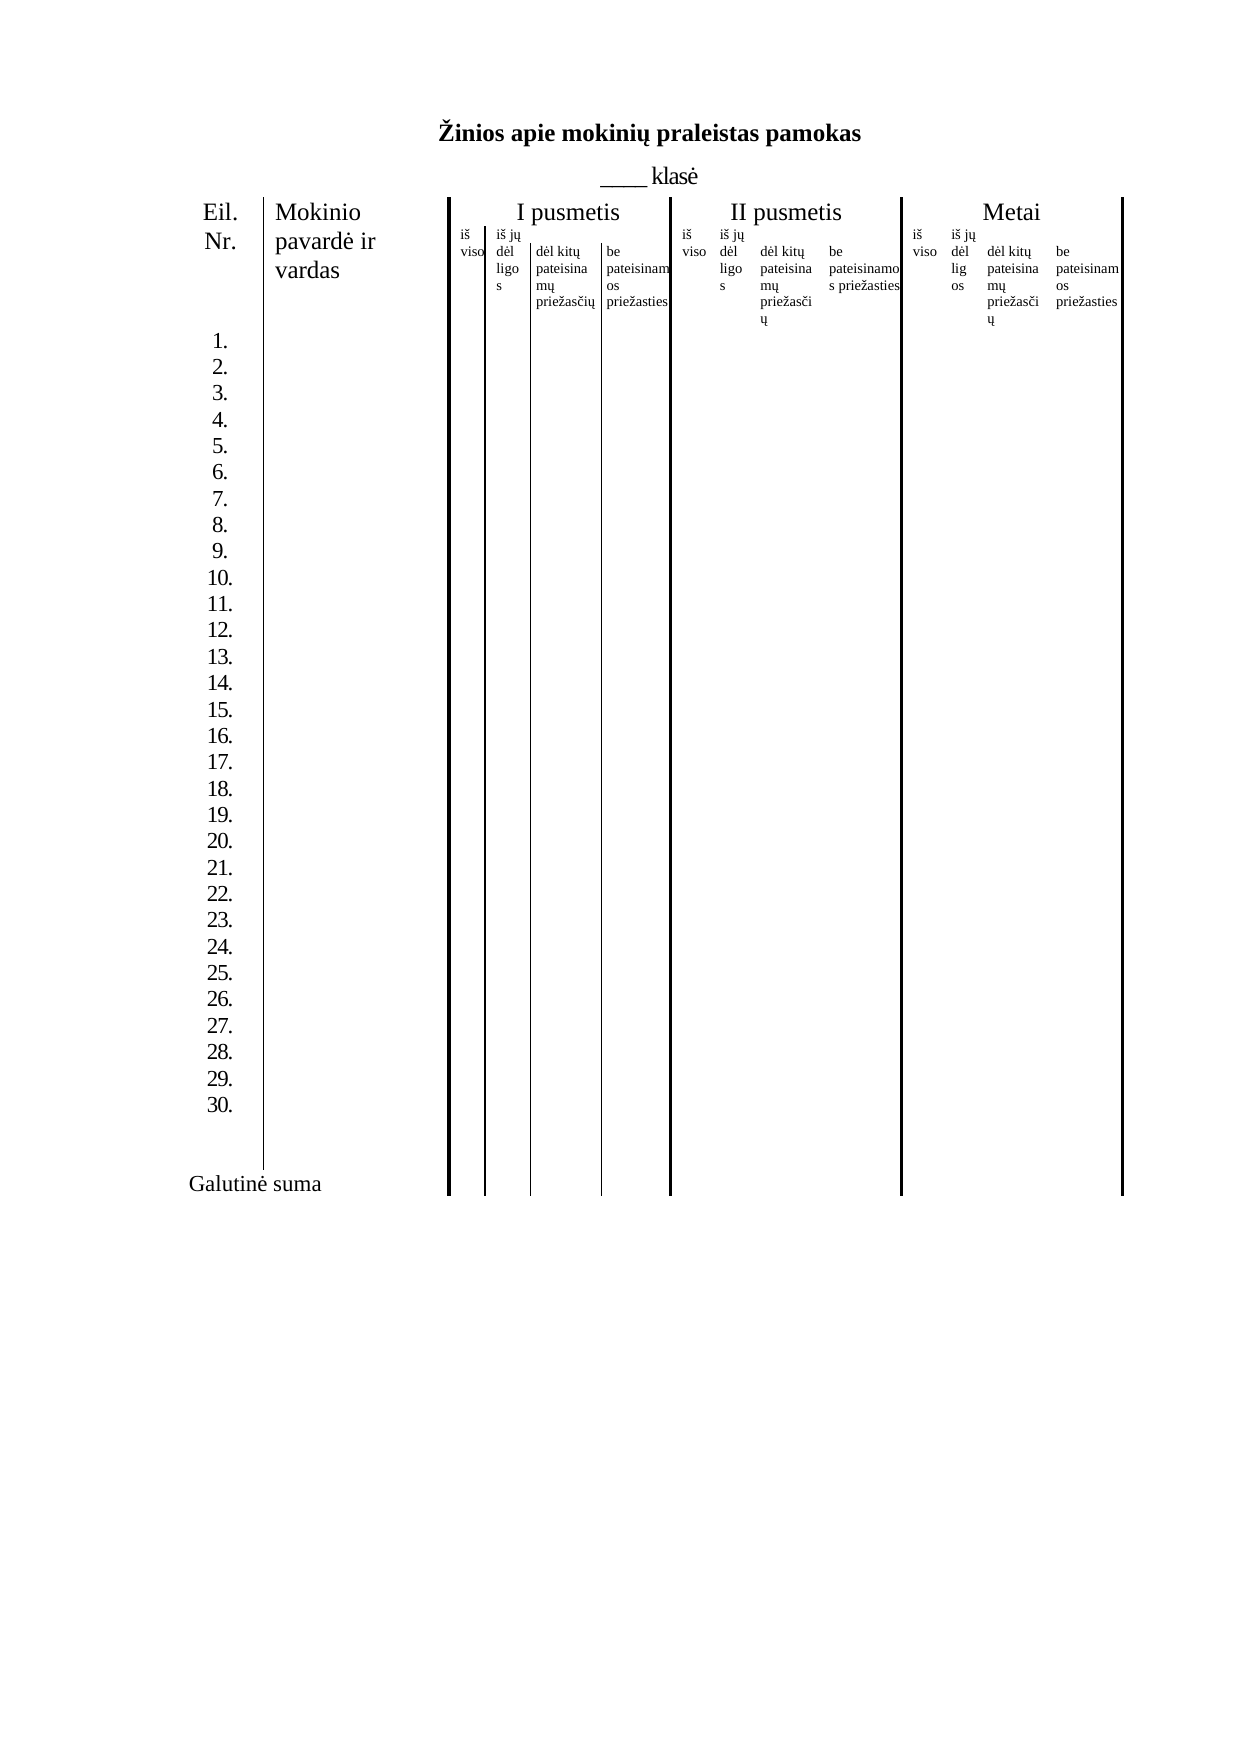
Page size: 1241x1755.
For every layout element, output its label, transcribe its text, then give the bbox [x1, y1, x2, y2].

table_cell 3. [177, 379, 263, 406]
table_cell [672, 327, 708, 353]
table_cell [903, 459, 940, 485]
table_cell [708, 406, 755, 432]
table_cell [1051, 1012, 1121, 1038]
table_cell 14. [177, 669, 263, 696]
table_cell [602, 538, 669, 564]
table_cell 23. [177, 906, 263, 933]
table_cell [755, 880, 824, 906]
table_cell [672, 617, 708, 643]
table_cell [602, 959, 669, 986]
table_cell [451, 1117, 484, 1144]
table_cell [982, 1117, 1051, 1144]
table_cell [940, 379, 982, 406]
table_cell [531, 643, 601, 669]
table_cell 26. [177, 986, 263, 1012]
table_cell [602, 748, 669, 775]
table_cell [451, 854, 484, 880]
table_cell [982, 1091, 1051, 1117]
table_cell [451, 538, 484, 564]
table_cell [451, 617, 484, 643]
table_cell dėl kitų pateisinamų priežasčių [982, 243, 1051, 327]
table_cell dėl kitų pateisinamų priežasčių [755, 243, 824, 327]
table_cell [451, 353, 484, 379]
table_header II pusmetis [672, 197, 900, 226]
table_cell [755, 1144, 824, 1170]
table_cell [531, 854, 601, 880]
table_cell [486, 538, 530, 564]
table_cell [531, 1117, 601, 1144]
table_cell [755, 564, 824, 590]
table_cell [486, 379, 530, 406]
table_cell [982, 459, 1051, 485]
table_cell [264, 353, 447, 379]
table_cell [602, 1012, 669, 1038]
table_cell [755, 1038, 824, 1064]
table_header Mokinio pavardė ir vardas [264, 197, 447, 327]
table_cell [451, 327, 484, 353]
table_cell [602, 880, 669, 906]
table_cell [486, 696, 530, 722]
table_cell [486, 617, 530, 643]
table_cell [672, 564, 708, 590]
table_cell [264, 511, 447, 537]
table_cell [940, 696, 982, 722]
table_cell [531, 748, 601, 775]
table_cell [824, 880, 900, 906]
table_cell [264, 643, 447, 669]
table_cell [451, 775, 484, 801]
table_cell [982, 327, 1051, 353]
table_cell [982, 986, 1051, 1012]
table_cell 21. [177, 854, 263, 880]
table_cell [486, 880, 530, 906]
table_cell [177, 1144, 263, 1170]
table_cell [940, 459, 982, 485]
table_cell iš viso [903, 226, 940, 327]
table_cell [940, 1038, 982, 1064]
table_cell [602, 1038, 669, 1064]
table_cell [602, 459, 669, 485]
table_cell [486, 327, 530, 353]
table_cell [1051, 1117, 1121, 1144]
table_cell [264, 590, 447, 617]
table_cell [531, 327, 601, 353]
table_cell [1051, 564, 1121, 590]
table_cell [755, 906, 824, 933]
table_cell [264, 538, 447, 564]
table_cell [264, 696, 447, 722]
table_cell 13. [177, 643, 263, 669]
table_cell [451, 933, 484, 959]
table_cell [982, 511, 1051, 537]
table_cell [486, 1012, 530, 1038]
table_cell [531, 379, 601, 406]
table_cell 15. [177, 696, 263, 722]
table_cell [708, 986, 755, 1012]
table_cell [982, 1170, 1051, 1196]
table_cell [824, 828, 900, 854]
table_cell [672, 406, 708, 432]
table_cell [672, 1117, 708, 1144]
table_cell [602, 906, 669, 933]
table_cell [451, 379, 484, 406]
table_cell [824, 696, 900, 722]
table_cell [755, 643, 824, 669]
table_cell [940, 1144, 982, 1170]
table_cell [602, 1144, 669, 1170]
table_cell [708, 538, 755, 564]
table_cell 5. [177, 432, 263, 458]
table_cell [708, 696, 755, 722]
table_cell [708, 327, 755, 353]
table_cell [602, 775, 669, 801]
table_cell [982, 406, 1051, 432]
table_cell 20. [177, 828, 263, 854]
table_cell [1051, 933, 1121, 959]
table_cell [940, 1091, 982, 1117]
table_cell [1051, 1065, 1121, 1091]
table_cell [982, 643, 1051, 669]
table_cell [672, 748, 708, 775]
table_cell [708, 801, 755, 827]
table_cell [755, 959, 824, 986]
table_cell [824, 1091, 900, 1117]
table_cell [708, 1065, 755, 1091]
table_cell [1051, 1144, 1121, 1170]
table_cell [755, 538, 824, 564]
table_cell [708, 1170, 755, 1196]
table_cell [903, 1091, 940, 1117]
table_cell [824, 432, 900, 458]
table_cell [940, 353, 982, 379]
table_cell [903, 801, 940, 827]
table_cell [531, 801, 601, 827]
table_cell [824, 959, 900, 986]
table_cell [264, 722, 447, 748]
table_cell 10. [177, 564, 263, 590]
table_cell [531, 1012, 601, 1038]
table_cell [672, 959, 708, 986]
table_cell [531, 1170, 601, 1196]
table_cell [531, 1065, 601, 1091]
table_cell [903, 1038, 940, 1064]
table_cell [903, 406, 940, 432]
table_cell [940, 775, 982, 801]
table_cell [531, 459, 601, 485]
table_cell [824, 485, 900, 511]
table_cell [451, 1091, 484, 1117]
table_cell [672, 880, 708, 906]
table_cell [672, 828, 708, 854]
table_cell [672, 459, 708, 485]
table_cell [672, 669, 708, 696]
table_cell Galutinė suma [177, 1170, 447, 1196]
table_cell [531, 959, 601, 986]
table_cell dėl ligos [708, 243, 755, 327]
table_cell [486, 669, 530, 696]
table_cell [486, 722, 530, 748]
table_cell [708, 722, 755, 748]
table_cell [531, 906, 601, 933]
table_cell [903, 986, 940, 1012]
table_cell dėl ligos [486, 243, 530, 327]
table_cell [1051, 643, 1121, 669]
table_cell [264, 748, 447, 775]
table_cell [602, 986, 669, 1012]
table_cell [708, 1038, 755, 1064]
table_cell [451, 406, 484, 432]
table_cell [531, 669, 601, 696]
table_cell [486, 775, 530, 801]
table_cell [672, 485, 708, 511]
table_cell [486, 643, 530, 669]
table_cell [672, 722, 708, 748]
table_cell [755, 748, 824, 775]
table_cell [672, 1038, 708, 1064]
table_cell [486, 986, 530, 1012]
table_cell [755, 1170, 824, 1196]
table_cell [755, 775, 824, 801]
table_cell [708, 880, 755, 906]
table_cell [531, 722, 601, 748]
table_cell [1051, 1038, 1121, 1064]
table_cell [903, 959, 940, 986]
table_cell [940, 564, 982, 590]
table_cell [824, 564, 900, 590]
table_cell [903, 1144, 940, 1170]
table_cell [264, 775, 447, 801]
table_cell [451, 722, 484, 748]
table_cell [940, 669, 982, 696]
table_cell [531, 1038, 601, 1064]
table_cell 16. [177, 722, 263, 748]
table_cell [755, 669, 824, 696]
table_cell [264, 986, 447, 1012]
table_cell [755, 722, 824, 748]
table_cell [264, 669, 447, 696]
table_cell [824, 854, 900, 880]
table_cell [982, 696, 1051, 722]
table_cell [264, 459, 447, 485]
table_cell [486, 1091, 530, 1117]
table_cell [982, 880, 1051, 906]
table_cell [1051, 379, 1121, 406]
table_cell [708, 379, 755, 406]
table_cell [982, 959, 1051, 986]
table_cell [451, 590, 484, 617]
table_cell [602, 669, 669, 696]
table_cell [672, 1065, 708, 1091]
table_cell [602, 933, 669, 959]
table_cell [903, 1012, 940, 1038]
table_cell [672, 379, 708, 406]
table_cell [451, 485, 484, 511]
table_cell [486, 1144, 530, 1170]
table_cell [755, 1065, 824, 1091]
table_cell [982, 379, 1051, 406]
table_cell [755, 1117, 824, 1144]
table_cell [708, 1091, 755, 1117]
table_cell [451, 696, 484, 722]
table_cell [824, 327, 900, 353]
table_cell [486, 406, 530, 432]
table_cell [982, 748, 1051, 775]
table_cell [903, 933, 940, 959]
table_cell [451, 511, 484, 537]
table_cell [451, 906, 484, 933]
table_cell [903, 828, 940, 854]
table_cell [672, 1170, 708, 1196]
table_cell 29. [177, 1065, 263, 1091]
table_cell [903, 485, 940, 511]
table_cell [1051, 617, 1121, 643]
table_cell [451, 1065, 484, 1091]
table_cell [708, 1144, 755, 1170]
table_cell [903, 669, 940, 696]
table_cell [602, 353, 669, 379]
table_cell [824, 511, 900, 537]
table_cell [940, 1012, 982, 1038]
table_cell [602, 643, 669, 669]
table_cell [1051, 511, 1121, 537]
table_cell [824, 1170, 900, 1196]
table_cell [264, 828, 447, 854]
table_cell [602, 801, 669, 827]
table_cell [982, 933, 1051, 959]
table_cell [708, 1012, 755, 1038]
table_cell [940, 406, 982, 432]
table_cell [486, 801, 530, 827]
table_cell [940, 801, 982, 827]
table_cell [708, 748, 755, 775]
table_cell iš viso [451, 226, 484, 327]
table_cell [672, 696, 708, 722]
table_cell [982, 538, 1051, 564]
table_cell [1051, 432, 1121, 458]
table_cell [708, 906, 755, 933]
table_cell 25. [177, 959, 263, 986]
table_cell 27. [177, 1012, 263, 1038]
table_cell [824, 538, 900, 564]
table_cell [824, 1065, 900, 1091]
table_cell [486, 959, 530, 986]
table_cell [486, 933, 530, 959]
table_cell [824, 748, 900, 775]
table_cell [1051, 669, 1121, 696]
table_cell [940, 432, 982, 458]
table_cell [602, 511, 669, 537]
table_cell [824, 906, 900, 933]
table_cell [1051, 353, 1121, 379]
table_cell [602, 1091, 669, 1117]
table_cell [755, 379, 824, 406]
table_cell [602, 854, 669, 880]
table_cell [824, 643, 900, 669]
table_cell [486, 432, 530, 458]
table_cell [531, 828, 601, 854]
table_cell [755, 406, 824, 432]
table_cell [940, 986, 982, 1012]
table_cell [264, 1091, 447, 1117]
table_cell [824, 1038, 900, 1064]
table_cell [1051, 801, 1121, 827]
table_cell [708, 590, 755, 617]
table_cell [531, 511, 601, 537]
table_cell [1051, 590, 1121, 617]
table_cell [486, 1170, 530, 1196]
table_cell 9. [177, 538, 263, 564]
table_cell [451, 959, 484, 986]
table_cell be pateisinamos priežasties [602, 243, 669, 327]
table_cell [982, 432, 1051, 458]
table_cell [982, 775, 1051, 801]
table_cell dėl kitų pateisinamų priežasčių [531, 243, 601, 327]
table_cell [531, 432, 601, 458]
table_cell [602, 696, 669, 722]
table_cell [602, 327, 669, 353]
table_cell [940, 538, 982, 564]
table_cell [531, 617, 601, 643]
table_cell [940, 1117, 982, 1144]
table_cell [824, 617, 900, 643]
table_cell [755, 327, 824, 353]
table_cell [531, 880, 601, 906]
table_cell [755, 696, 824, 722]
table_cell [824, 986, 900, 1012]
table_cell [486, 854, 530, 880]
table_cell [264, 406, 447, 432]
table_cell [1051, 986, 1121, 1012]
table_cell [264, 933, 447, 959]
table_cell [264, 617, 447, 643]
table_cell [982, 617, 1051, 643]
table_cell [982, 564, 1051, 590]
table_cell [1051, 748, 1121, 775]
table_cell [755, 590, 824, 617]
table_cell [982, 353, 1051, 379]
table_cell 2. [177, 353, 263, 379]
table_cell [264, 1144, 447, 1170]
table_cell [672, 643, 708, 669]
table_cell [451, 828, 484, 854]
table_cell [824, 775, 900, 801]
table_cell [824, 669, 900, 696]
table_cell [1051, 722, 1121, 748]
table_cell [940, 959, 982, 986]
table_cell [672, 986, 708, 1012]
table_cell [982, 828, 1051, 854]
table_cell [708, 485, 755, 511]
table_cell [982, 590, 1051, 617]
table_cell [755, 617, 824, 643]
table_cell 17. [177, 748, 263, 775]
table_cell [672, 538, 708, 564]
table_cell [903, 1117, 940, 1144]
table_cell 1. [177, 327, 263, 353]
table_cell [708, 854, 755, 880]
table_cell 22. [177, 880, 263, 906]
table_cell [1051, 854, 1121, 880]
table_cell [486, 353, 530, 379]
table_cell [451, 986, 484, 1012]
table_cell [264, 327, 447, 353]
table_cell 12. [177, 617, 263, 643]
table_cell [486, 828, 530, 854]
table_cell [903, 327, 940, 353]
table_cell [672, 590, 708, 617]
table_cell [708, 933, 755, 959]
table_cell [755, 459, 824, 485]
table_cell [602, 406, 669, 432]
table_cell [1051, 696, 1121, 722]
table_cell [602, 1065, 669, 1091]
table_cell [903, 906, 940, 933]
table_cell [672, 1144, 708, 1170]
table_cell be pateisinamos priežasties [1051, 243, 1121, 327]
table_cell [1051, 1091, 1121, 1117]
table_cell [264, 959, 447, 986]
table_cell [451, 459, 484, 485]
table_cell [531, 933, 601, 959]
table_cell [824, 722, 900, 748]
table_cell 24. [177, 933, 263, 959]
table_cell [264, 1038, 447, 1064]
table_cell [1051, 406, 1121, 432]
table_cell [531, 775, 601, 801]
table_cell [264, 801, 447, 827]
table_cell [824, 353, 900, 379]
table_cell [177, 1117, 263, 1144]
table_cell [982, 669, 1051, 696]
table_cell [451, 1170, 484, 1196]
table_cell [531, 406, 601, 432]
table_cell [903, 590, 940, 617]
table_cell [824, 933, 900, 959]
table_cell [1051, 828, 1121, 854]
table_cell [903, 379, 940, 406]
table_cell [755, 1091, 824, 1117]
table_cell [940, 1170, 982, 1196]
table_cell iš viso [672, 226, 708, 327]
table_cell [451, 643, 484, 669]
table_cell [755, 1012, 824, 1038]
table_cell [264, 485, 447, 511]
table_cell 8. [177, 511, 263, 537]
table_cell [940, 722, 982, 748]
table_cell [903, 432, 940, 458]
table_cell [940, 485, 982, 511]
table_cell [903, 696, 940, 722]
table_cell [755, 485, 824, 511]
table_cell [451, 432, 484, 458]
table_cell [672, 511, 708, 537]
table_cell [451, 1038, 484, 1064]
table_cell [982, 1065, 1051, 1091]
table_cell [672, 1091, 708, 1117]
table_cell [940, 748, 982, 775]
table_cell [672, 432, 708, 458]
table_cell [1051, 459, 1121, 485]
table_cell [755, 511, 824, 537]
table_cell [824, 406, 900, 432]
table_cell [264, 906, 447, 933]
table_cell [451, 1012, 484, 1038]
table_cell [486, 590, 530, 617]
table_cell [531, 696, 601, 722]
table_cell [940, 1065, 982, 1091]
table_cell [264, 880, 447, 906]
table_cell be pateisinamos priežasties [824, 243, 900, 327]
table_cell [602, 590, 669, 617]
table_cell [486, 511, 530, 537]
table_cell [1051, 880, 1121, 906]
table_cell [903, 854, 940, 880]
table_cell [982, 1012, 1051, 1038]
table_cell [903, 1065, 940, 1091]
table_cell [672, 854, 708, 880]
text Žinios apie mokinių praleistas pamokas [177, 118, 1122, 147]
table_cell [940, 617, 982, 643]
table_cell [755, 353, 824, 379]
table_cell [940, 511, 982, 537]
table_cell [708, 1117, 755, 1144]
table_cell [755, 986, 824, 1012]
table_cell [531, 564, 601, 590]
table_cell [982, 722, 1051, 748]
table_cell [451, 748, 484, 775]
table_cell [940, 906, 982, 933]
table_cell 30. [177, 1091, 263, 1117]
table_cell [602, 1117, 669, 1144]
table_cell [451, 1144, 484, 1170]
table_cell [264, 379, 447, 406]
table_cell [940, 643, 982, 669]
table_cell [672, 801, 708, 827]
table_cell iš jų [486, 226, 669, 243]
table_cell [602, 1170, 669, 1196]
table_cell [264, 1065, 447, 1091]
table_cell [903, 722, 940, 748]
table_cell [982, 1144, 1051, 1170]
table_cell [672, 353, 708, 379]
table_cell [824, 590, 900, 617]
table_cell [602, 379, 669, 406]
table_cell [755, 933, 824, 959]
table_cell [451, 669, 484, 696]
table_cell [1051, 1170, 1121, 1196]
table_cell dėl ligos [940, 243, 982, 327]
table_cell 28. [177, 1038, 263, 1064]
table_cell 4. [177, 406, 263, 432]
table_cell [903, 353, 940, 379]
table_cell [903, 538, 940, 564]
table_cell [824, 801, 900, 827]
table_cell [708, 353, 755, 379]
table_cell [824, 1012, 900, 1038]
table_cell [602, 722, 669, 748]
table_cell [1051, 327, 1121, 353]
table_cell [486, 906, 530, 933]
table_cell [602, 485, 669, 511]
table_cell [264, 1012, 447, 1038]
table_cell [531, 590, 601, 617]
table_cell [264, 1117, 447, 1144]
table_cell [708, 459, 755, 485]
table_cell [264, 432, 447, 458]
table_cell 7. [177, 485, 263, 511]
table_cell [903, 1170, 940, 1196]
table_cell iš jų [940, 226, 1121, 243]
table_cell [903, 880, 940, 906]
table_cell [531, 1144, 601, 1170]
table_cell [531, 353, 601, 379]
table_cell [708, 432, 755, 458]
table_cell [982, 854, 1051, 880]
table_cell [903, 748, 940, 775]
table_cell [264, 564, 447, 590]
table_cell [903, 564, 940, 590]
table_cell [602, 828, 669, 854]
table_cell [824, 1144, 900, 1170]
table_cell [1051, 906, 1121, 933]
table_cell [486, 748, 530, 775]
table_cell [708, 669, 755, 696]
table_cell [708, 643, 755, 669]
table_cell [940, 854, 982, 880]
table_cell [708, 564, 755, 590]
table_cell [755, 828, 824, 854]
table_cell [982, 801, 1051, 827]
table_cell [486, 485, 530, 511]
table_header Metai [903, 197, 1121, 226]
table_cell [1051, 485, 1121, 511]
table_cell [531, 485, 601, 511]
table_cell [982, 1038, 1051, 1064]
table_cell [672, 1012, 708, 1038]
table_cell 18. [177, 775, 263, 801]
table_cell [531, 986, 601, 1012]
table_cell [903, 643, 940, 669]
table_cell 19. [177, 801, 263, 827]
table_cell iš jų [708, 226, 900, 243]
table_header Eil. Nr. [177, 197, 263, 327]
table_cell [602, 432, 669, 458]
table_cell [1051, 775, 1121, 801]
table_cell [982, 485, 1051, 511]
table_cell [531, 1091, 601, 1117]
table_cell [940, 880, 982, 906]
table_cell 11. [177, 590, 263, 617]
table_cell [602, 564, 669, 590]
table_cell [486, 1065, 530, 1091]
table_header I pusmetis [451, 197, 669, 226]
table_cell [486, 564, 530, 590]
table_cell [264, 854, 447, 880]
table_cell [755, 432, 824, 458]
table_cell [486, 1117, 530, 1144]
table_cell [531, 538, 601, 564]
table_cell [824, 1117, 900, 1144]
text ____ klasė [177, 161, 1122, 190]
table_cell [940, 828, 982, 854]
table_cell [824, 459, 900, 485]
table_cell [451, 880, 484, 906]
table_cell [903, 775, 940, 801]
table_cell [755, 801, 824, 827]
table_cell [903, 617, 940, 643]
table_cell [708, 617, 755, 643]
table_cell [672, 906, 708, 933]
table_cell [755, 854, 824, 880]
table_cell [903, 511, 940, 537]
table_cell [940, 590, 982, 617]
table_cell [708, 511, 755, 537]
table_cell [451, 564, 484, 590]
table_cell [982, 906, 1051, 933]
table_cell [1051, 959, 1121, 986]
table_cell [602, 617, 669, 643]
table_cell [451, 801, 484, 827]
table_cell 6. [177, 459, 263, 485]
table_cell [486, 459, 530, 485]
table_cell [940, 933, 982, 959]
table_cell [824, 379, 900, 406]
table_cell [672, 933, 708, 959]
table_cell [708, 775, 755, 801]
table_cell [1051, 538, 1121, 564]
table_cell [672, 775, 708, 801]
table_cell [708, 959, 755, 986]
table_cell [486, 1038, 530, 1064]
table_cell [708, 828, 755, 854]
table_cell [940, 327, 982, 353]
